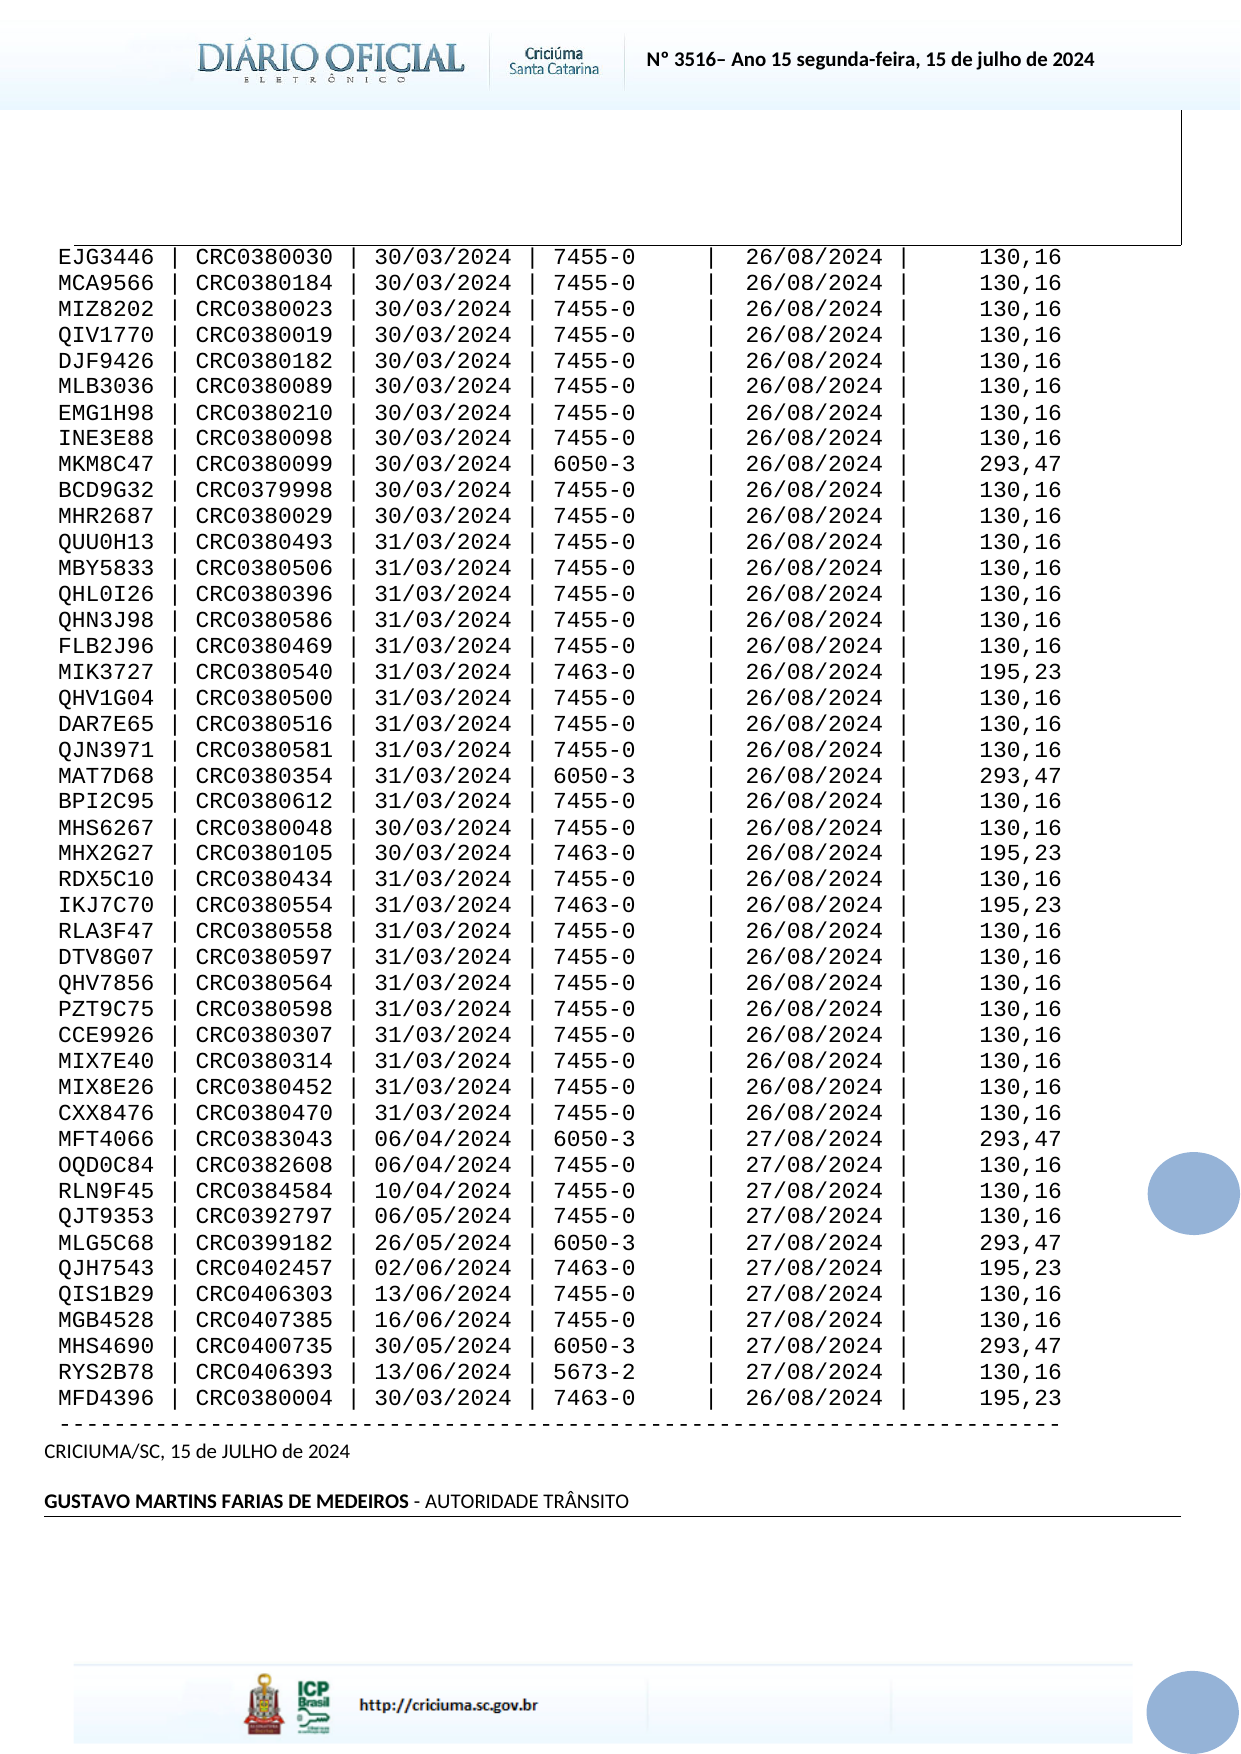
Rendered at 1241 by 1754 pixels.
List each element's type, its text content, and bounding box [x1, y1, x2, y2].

text MLB3036 | CRC0380089 | 30/03/2024 | 7455-0 | 26/08/2024 | 130,16 [44, 375, 1181, 401]
text RLN9F45 | CRC0384584 | 10/04/2024 | 7455-0 | 27/08/2024 | 130,16 [44, 1179, 1150, 1205]
text QIS1B29 | CRC0406303 | 13/06/2024 | 7455-0 | 27/08/2024 | 130,16 [44, 1283, 1181, 1309]
text INE3E88 | CRC0380098 | 30/03/2024 | 7455-0 | 26/08/2024 | 130,16 [44, 427, 1181, 453]
text CXX8476 | CRC0380470 | 31/03/2024 | 7455-0 | 26/08/2024 | 130,16 [44, 1101, 1181, 1127]
text BCD9G32 | CRC0379998 | 30/03/2024 | 7455-0 | 26/08/2024 | 130,16 [44, 479, 1181, 504]
text DAR7E65 | CRC0380516 | 31/03/2024 | 7455-0 | 26/08/2024 | 130,16 [44, 712, 1181, 738]
text QJN3971 | CRC0380581 | 31/03/2024 | 7455-0 | 26/08/2024 | 130,16 [44, 738, 1181, 764]
text MFD4396 | CRC0380004 | 30/03/2024 | 7463-0 | 26/08/2024 | 195,23 [44, 1386, 1181, 1412]
text MHR2687 | CRC0380029 | 30/03/2024 | 7455-0 | 26/08/2024 | 130,16 [44, 504, 1181, 531]
text QUU0H13 | CRC0380493 | 31/03/2024 | 7455-0 | 26/08/2024 | 130,16 [44, 531, 1181, 556]
text MAT7D68 | CRC0380354 | 31/03/2024 | 6050-3 | 26/08/2024 | 293,47 [44, 764, 1181, 790]
text MGB4528 | CRC0407385 | 16/06/2024 | 7455-0 | 27/08/2024 | 130,16 [44, 1309, 1181, 1334]
text MIX8E26 | CRC0380452 | 31/03/2024 | 7455-0 | 26/08/2024 | 130,16 [44, 1075, 1181, 1101]
text MCA9566 | CRC0380184 | 30/03/2024 | 7455-0 | 26/08/2024 | 130,16 [44, 271, 1181, 297]
text MHS4690 | CRC0400735 | 30/05/2024 | 6050-3 | 27/08/2024 | 293,47 [44, 1334, 1181, 1361]
text QIV1770 | CRC0380019 | 30/03/2024 | 7455-0 | 26/08/2024 | 130,16 [44, 323, 1181, 349]
text GUSTAVO MARTINS FARIAS DE MEDEIROS - AUTORIDADE TRÂNSITO [44, 1488, 1181, 1516]
text DTV8G07 | CRC0380597 | 31/03/2024 | 7455-0 | 26/08/2024 | 130,16 [44, 946, 1181, 971]
text MKM8C47 | CRC0380099 | 30/03/2024 | 6050-3 | 26/08/2024 | 293,47 [44, 453, 1181, 479]
text RLA3F47 | CRC0380558 | 31/03/2024 | 7455-0 | 26/08/2024 | 130,16 [44, 919, 1181, 946]
text QHN3J98 | CRC0380586 | 31/03/2024 | 7455-0 | 26/08/2024 | 130,16 [44, 608, 1181, 634]
text MIX7E40 | CRC0380314 | 31/03/2024 | 7455-0 | 26/08/2024 | 130,16 [44, 1049, 1181, 1075]
text FLB2J96 | CRC0380469 | 31/03/2024 | 7455-0 | 26/08/2024 | 130,16 [44, 634, 1181, 660]
text ------------------------------------------------------------------------- [44, 1412, 1181, 1438]
text EMG1H98 | CRC0380210 | 30/03/2024 | 7455-0 | 26/08/2024 | 130,16 [44, 401, 1181, 427]
text BPI2C95 | CRC0380612 | 31/03/2024 | 7455-0 | 26/08/2024 | 130,16 [44, 790, 1181, 816]
text RYS2B78 | CRC0406393 | 13/06/2024 | 5673-2 | 27/08/2024 | 130,16 [44, 1361, 1181, 1386]
text QHV7856 | CRC0380564 | 31/03/2024 | 7455-0 | 26/08/2024 | 130,16 [44, 971, 1181, 997]
text MIZ8202 | CRC0380023 | 30/03/2024 | 7455-0 | 26/08/2024 | 130,16 [44, 297, 1181, 323]
text PZT9C75 | CRC0380598 | 31/03/2024 | 7455-0 | 26/08/2024 | 130,16 [44, 997, 1181, 1023]
text CRICIUMA/SC, 15 de JULHO de 2024 [44, 1438, 1181, 1465]
text EJG3446 | CRC0380030 | 30/03/2024 | 7455-0 | 26/08/2024 | 130,16 [44, 245, 1181, 271]
text QHL0I26 | CRC0380396 | 31/03/2024 | 7455-0 | 26/08/2024 | 130,16 [44, 582, 1181, 608]
text DJF9426 | CRC0380182 | 30/03/2024 | 7455-0 | 26/08/2024 | 130,16 [44, 349, 1181, 375]
text IKJ7C70 | CRC0380554 | 31/03/2024 | 7463-0 | 26/08/2024 | 195,23 [44, 894, 1181, 919]
text MHX2G27 | CRC0380105 | 30/03/2024 | 7463-0 | 26/08/2024 | 195,23 [44, 842, 1181, 868]
text MFT4066 | CRC0383043 | 06/04/2024 | 6050-3 | 27/08/2024 | 293,47 [44, 1127, 1181, 1153]
text MIK3727 | CRC0380540 | 31/03/2024 | 7463-0 | 26/08/2024 | 195,23 [44, 660, 1181, 686]
text CCE9926 | CRC0380307 | 31/03/2024 | 7455-0 | 26/08/2024 | 130,16 [44, 1023, 1181, 1049]
text OQD0C84 | CRC0382608 | 06/04/2024 | 7455-0 | 27/08/2024 | 130,16 [44, 1153, 1180, 1179]
text MHS6267 | CRC0380048 | 30/03/2024 | 7455-0 | 26/08/2024 | 130,16 [44, 816, 1181, 842]
text QJH7543 | CRC0402457 | 02/06/2024 | 7463-0 | 27/08/2024 | 195,23 [44, 1257, 1181, 1283]
text MBY5833 | CRC0380506 | 31/03/2024 | 7455-0 | 26/08/2024 | 130,16 [44, 556, 1181, 582]
text RDX5C10 | CRC0380434 | 31/03/2024 | 7455-0 | 26/08/2024 | 130,16 [44, 868, 1181, 894]
text MLG5C68 | CRC0399182 | 26/05/2024 | 6050-3 | 27/08/2024 | 293,47 [44, 1231, 1181, 1257]
text QJT9353 | CRC0392797 | 06/05/2024 | 7455-0 | 27/08/2024 | 130,16 [44, 1205, 1171, 1231]
text QHV1G04 | CRC0380500 | 31/03/2024 | 7455-0 | 26/08/2024 | 130,16 [44, 686, 1181, 712]
